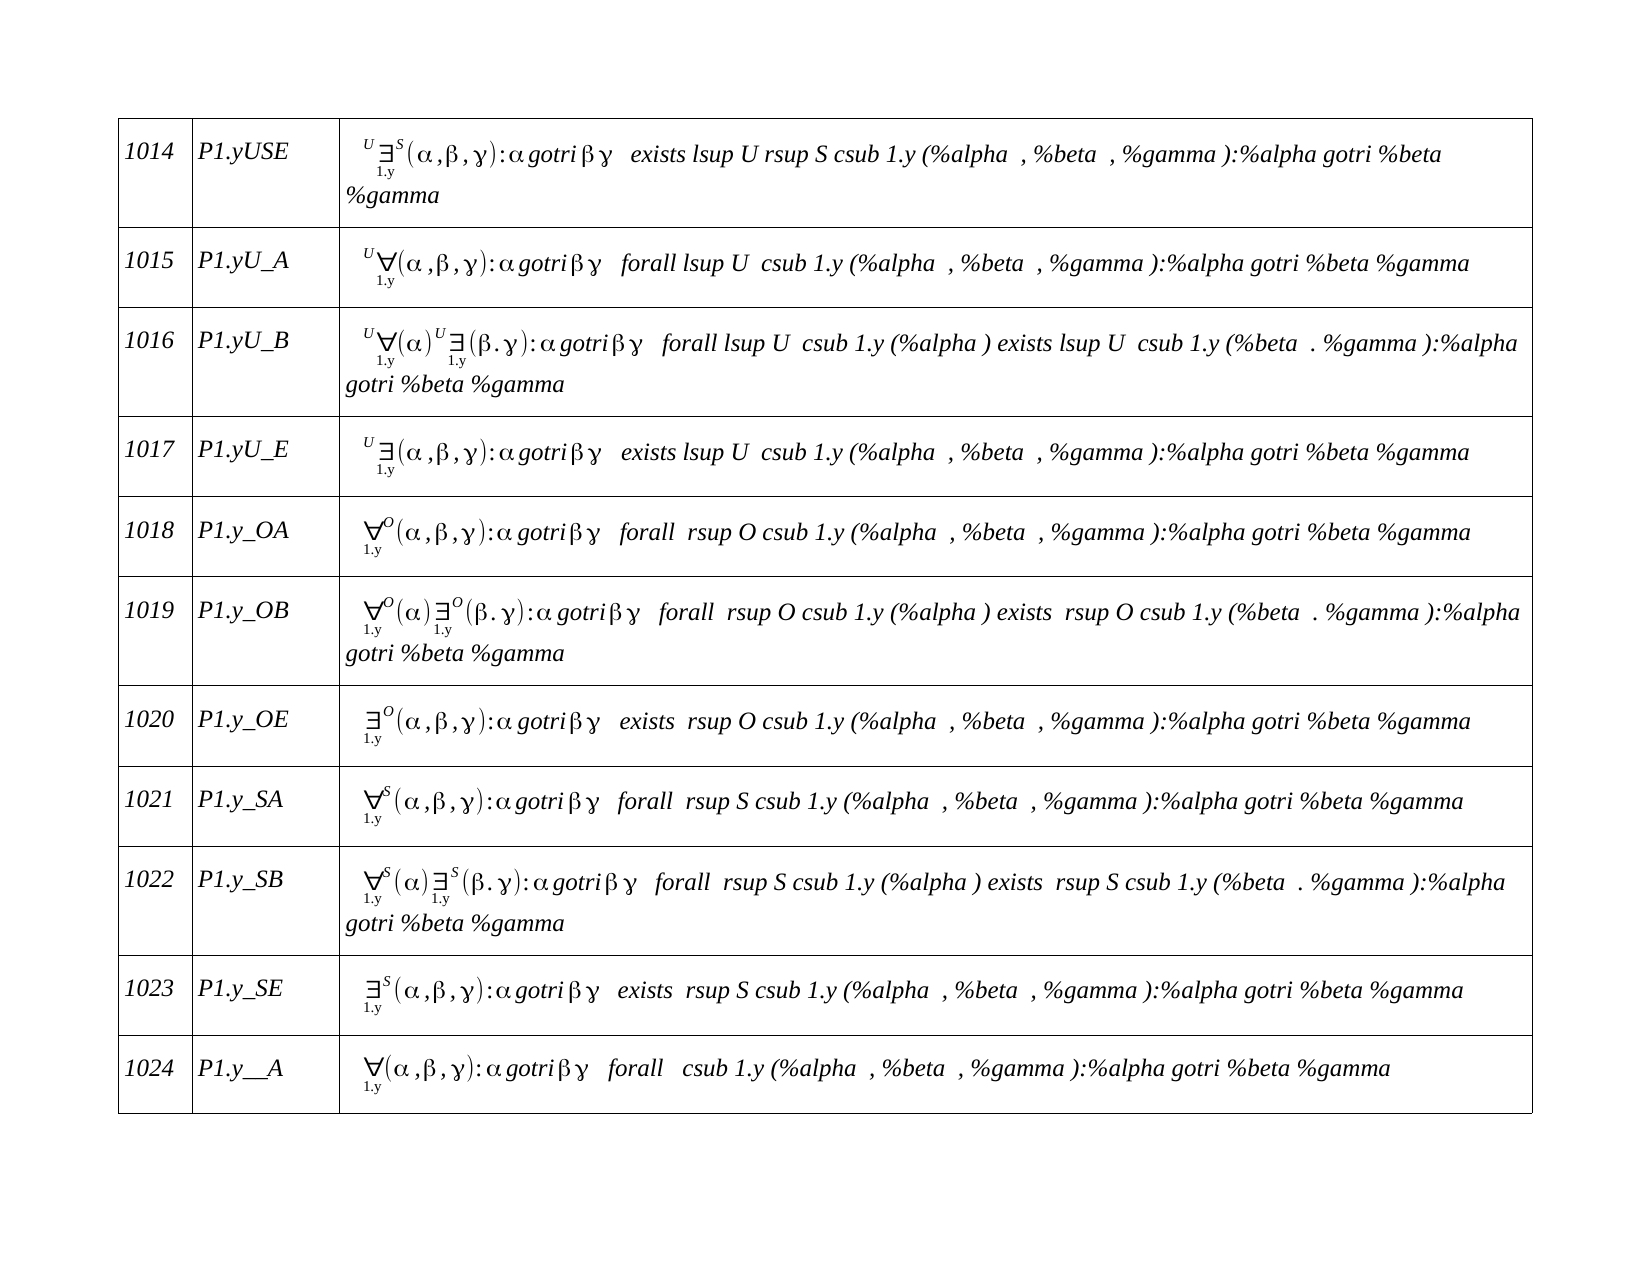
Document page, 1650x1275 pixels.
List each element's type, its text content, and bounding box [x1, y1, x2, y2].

table_cell P1.yU_E [193, 417, 339, 496]
table_cell 1022 [119, 847, 192, 955]
table_cell forall lsup U csub 1.y (%alpha ) exists lsup U csub 1.y (%beta . %gamma ):%alpha gotri %beta %gamma [340, 308, 1532, 416]
table_cell forall rsup S csub 1.y (%alpha ) exists rsup S csub 1.y (%beta . %gamma ):%alpha gotri %beta %gamma [340, 847, 1532, 955]
table_cell forall rsup S csub 1.y (%alpha , %beta , %gamma ):%alpha gotri %beta %gamma [340, 767, 1532, 846]
table_cell 1024 [119, 1036, 192, 1112]
table_cell exists rsup S csub 1.y (%alpha , %beta , %gamma ):%alpha gotri %beta %gamma [340, 956, 1532, 1035]
table_cell P1.y_SA [193, 767, 339, 846]
table_cell 1019 [119, 577, 192, 685]
table_cell 1023 [119, 956, 192, 1035]
table_cell P1.y_SB [193, 847, 339, 955]
table_cell forall rsup O csub 1.y (%alpha ) exists rsup O csub 1.y (%beta . %gamma ):%alpha gotri %beta %gamma [340, 577, 1532, 685]
table_cell P1.y__A [193, 1036, 339, 1112]
table_cell exists lsup U csub 1.y (%alpha , %beta , %gamma ):%alpha gotri %beta %gamma [340, 417, 1532, 496]
table_cell P1.y_OA [193, 497, 339, 576]
table_cell exists rsup O csub 1.y (%alpha , %beta , %gamma ):%alpha gotri %beta %gamma [340, 686, 1532, 766]
table_cell 1016 [119, 308, 192, 416]
table_cell forall csub 1.y (%alpha , %beta , %gamma ):%alpha gotri %beta %gamma [340, 1036, 1532, 1112]
table_cell P1.y_SE [193, 956, 339, 1035]
table_cell 1017 [119, 417, 192, 496]
table_cell forall rsup O csub 1.y (%alpha , %beta , %gamma ):%alpha gotri %beta %gamma [340, 497, 1532, 576]
table_cell 1021 [119, 767, 192, 846]
table_cell P1.y_OB [193, 577, 339, 685]
table_cell 1020 [119, 686, 192, 766]
table_cell P1.y_OE [193, 686, 339, 766]
table_cell P1.yU_A [193, 228, 339, 307]
table_cell 1014 [119, 119, 192, 227]
table_cell 1015 [119, 228, 192, 307]
table_cell forall lsup U csub 1.y (%alpha , %beta , %gamma ):%alpha gotri %beta %gamma [340, 228, 1532, 307]
table_cell P1.yUSE [193, 119, 339, 227]
table_cell P1.yU_B [193, 308, 339, 416]
table_cell 1018 [119, 497, 192, 576]
table_cell exists lsup U rsup S csub 1.y (%alpha , %beta , %gamma ):%alpha gotri %beta %gamma [340, 119, 1532, 227]
